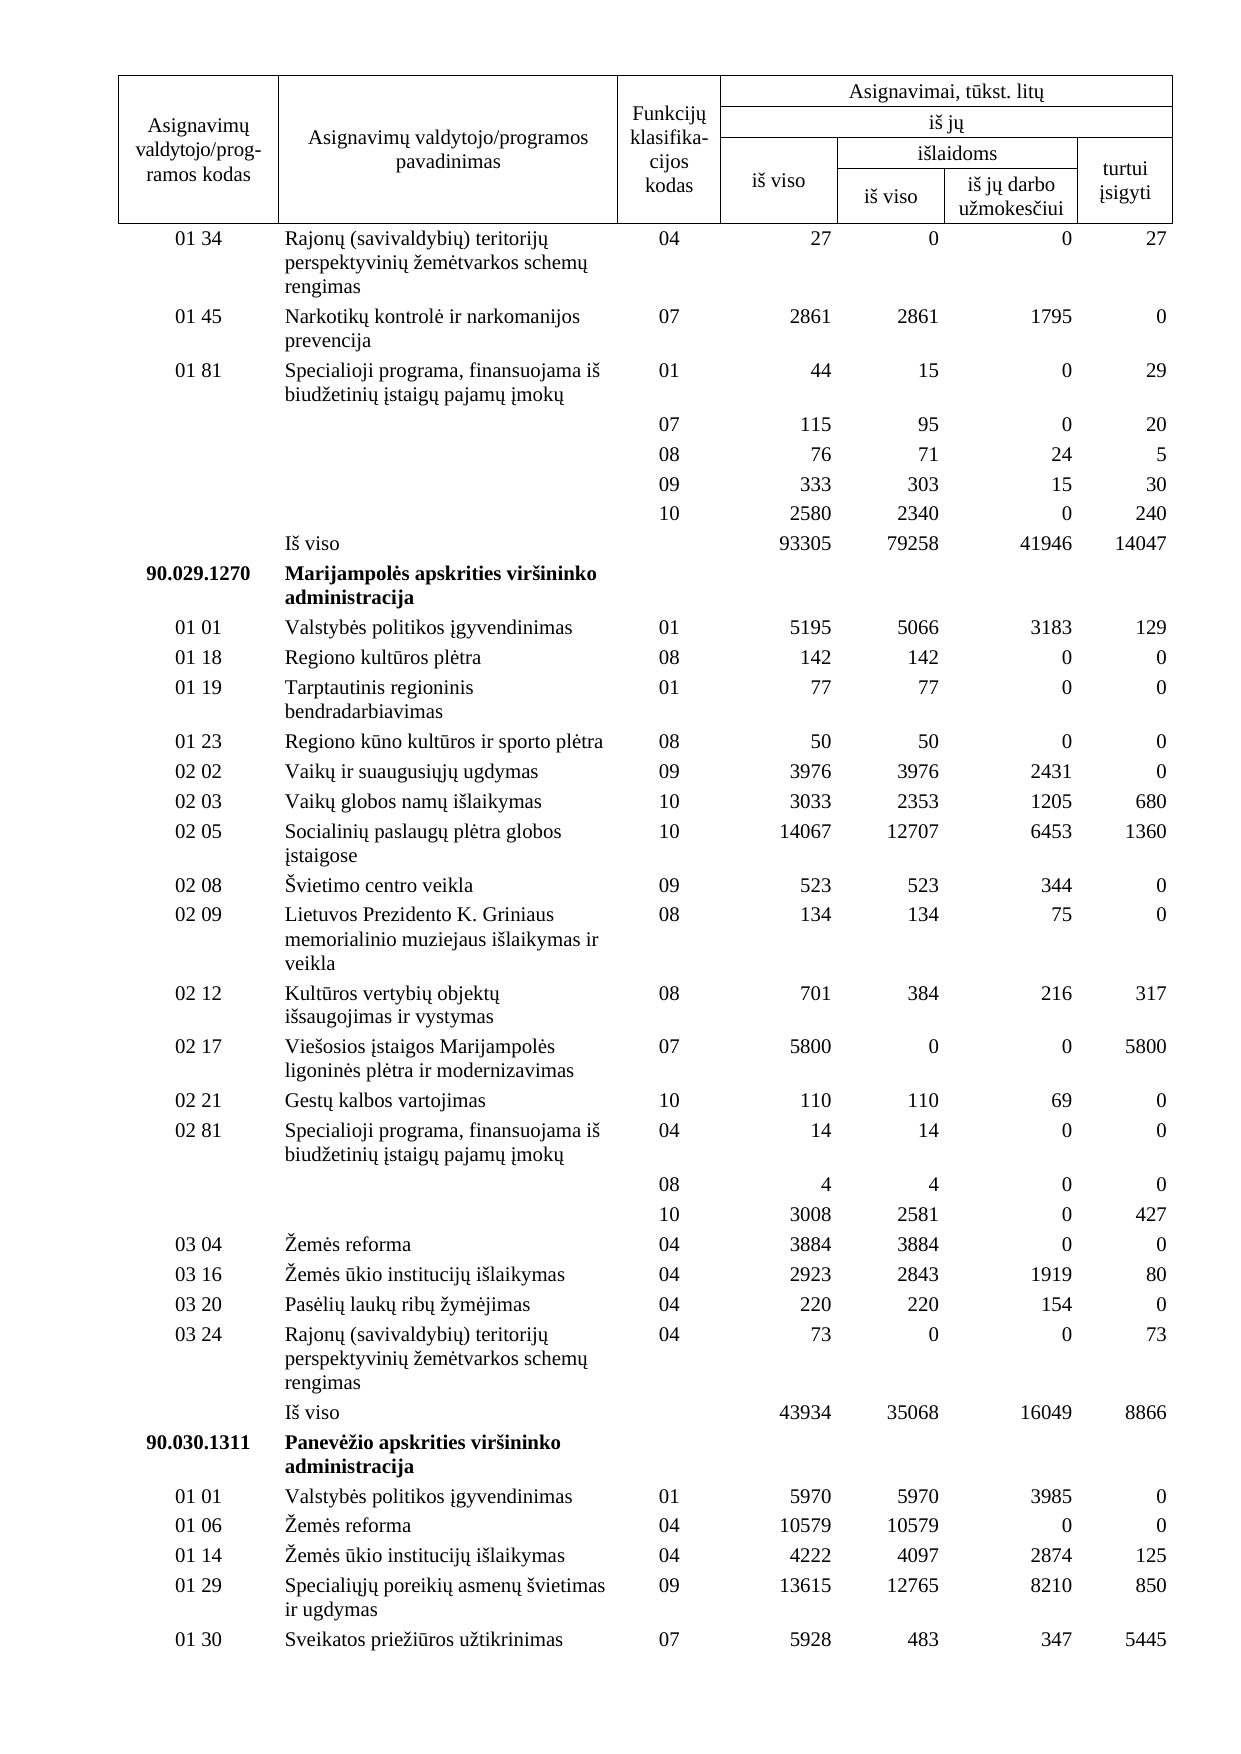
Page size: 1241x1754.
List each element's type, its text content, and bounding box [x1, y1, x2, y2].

table_cell 701 [720, 978, 837, 1031]
table_cell Pasėlių laukų ribų žymėjimas [279, 1289, 618, 1319]
table_cell 115 [720, 409, 837, 439]
table_cell [279, 1199, 618, 1229]
table_cell 0 [837, 224, 944, 301]
table_cell Panevėžio apskrities viršininko administracija [279, 1427, 618, 1481]
table_cell 04 [618, 1319, 720, 1397]
table_cell 5800 [720, 1031, 837, 1085]
table_cell Regiono kultūros plėtra [279, 642, 618, 672]
table_cell 0 [945, 1115, 1078, 1169]
table_cell 95 [837, 409, 944, 439]
table_cell 02 03 [118, 786, 278, 816]
table_cell [279, 1169, 618, 1199]
table_cell 03 20 [118, 1289, 278, 1319]
table_cell 125 [1078, 1540, 1172, 1570]
table_cell 01 [618, 355, 720, 409]
table_cell 03 24 [118, 1319, 278, 1397]
table_cell 2861 [837, 301, 944, 355]
table_cell 523 [720, 870, 837, 899]
table_cell 01 [618, 1481, 720, 1511]
table_cell 10579 [720, 1511, 837, 1540]
table_cell 0 [945, 355, 1078, 409]
table_cell 01 81 [118, 355, 278, 409]
table_cell 2923 [720, 1259, 837, 1289]
table_cell Kultūros vertybių objektų išsaugojimas ir vystymas [279, 978, 618, 1031]
table_cell Žemės reforma [279, 1229, 618, 1259]
table_cell išlaidoms [838, 138, 1077, 168]
table_cell 0 [1078, 1169, 1172, 1199]
table_cell 29 [1078, 355, 1172, 409]
table_cell iš viso [838, 169, 944, 223]
table_cell 216 [945, 978, 1078, 1031]
table_cell 0 [1078, 1229, 1172, 1259]
table_cell 6453 [945, 816, 1078, 869]
table_cell 24 [945, 439, 1078, 468]
table_cell 10 [618, 786, 720, 816]
table_cell [618, 1427, 720, 1481]
table_cell 09 [618, 756, 720, 786]
table_cell 02 17 [118, 1031, 278, 1085]
table_cell 680 [1078, 786, 1172, 816]
table_cell 220 [720, 1289, 837, 1319]
table_cell 0 [1078, 870, 1172, 899]
table_cell 10 [618, 1085, 720, 1115]
table_cell 129 [1078, 612, 1172, 642]
table_cell Žemės ūkio institucijų išlaikymas [279, 1259, 618, 1289]
table_cell 01 01 [118, 612, 278, 642]
table_cell [618, 558, 720, 612]
table_cell 08 [618, 642, 720, 672]
table_cell 07 [618, 1031, 720, 1085]
table_cell 142 [720, 642, 837, 672]
table_cell 14 [720, 1115, 837, 1169]
table_cell 0 [945, 1169, 1078, 1199]
table_cell Valstybės politikos įgyvendinimas [279, 1481, 618, 1511]
table_cell 04 [618, 1289, 720, 1319]
table_cell 5970 [720, 1481, 837, 1511]
table_cell [1078, 558, 1172, 612]
table_cell iš jų darbo užmokesčiui [945, 169, 1077, 223]
table_cell 03 04 [118, 1229, 278, 1259]
table_cell Socialinių paslaugų plėtra globos įstaigose [279, 816, 618, 869]
table_cell 0 [945, 1229, 1078, 1259]
table_cell [118, 499, 278, 528]
table_cell 01 30 [118, 1624, 278, 1654]
table_cell Iš viso [279, 528, 618, 558]
table_cell 8210 [945, 1570, 1078, 1624]
table_cell 07 [618, 301, 720, 355]
table_cell 220 [837, 1289, 944, 1319]
table_cell 01 [618, 612, 720, 642]
table_cell 0 [1078, 1115, 1172, 1169]
table_cell 90.030.1311 [118, 1427, 278, 1481]
table_cell 110 [720, 1085, 837, 1115]
table_cell 01 06 [118, 1511, 278, 1540]
table_cell 2843 [837, 1259, 944, 1289]
table_cell 2353 [837, 786, 944, 816]
table_cell 110 [837, 1085, 944, 1115]
table_cell 93305 [720, 528, 837, 558]
table_cell 0 [1078, 642, 1172, 672]
table_cell [1078, 1427, 1172, 1481]
table_cell 02 02 [118, 756, 278, 786]
table_cell 5928 [720, 1624, 837, 1654]
table_cell 77 [837, 672, 944, 726]
table_cell 0 [945, 1031, 1078, 1085]
table_cell 15 [945, 469, 1078, 498]
table_cell Vaikų ir suaugusiųjų ugdymas [279, 756, 618, 786]
table_cell 8866 [1078, 1397, 1172, 1427]
table_cell [118, 439, 278, 468]
table_cell 35068 [837, 1397, 944, 1427]
table_cell 3008 [720, 1199, 837, 1229]
table_cell 10 [618, 1199, 720, 1229]
table_cell 0 [945, 1511, 1078, 1540]
table_cell Valstybės politikos įgyvendinimas [279, 612, 618, 642]
table_cell 10 [618, 499, 720, 528]
table_cell [837, 1427, 944, 1481]
table_cell 43934 [720, 1397, 837, 1427]
table_cell 69 [945, 1085, 1078, 1115]
table_cell 154 [945, 1289, 1078, 1319]
table_cell 04 [618, 224, 720, 301]
table_cell 79258 [837, 528, 944, 558]
table_cell 0 [945, 409, 1078, 439]
table_cell 0 [945, 642, 1078, 672]
table_cell 13615 [720, 1570, 837, 1624]
table_cell Specialioji programa, finansuojama iš biudžetinių įstaigų pajamų įmokų [279, 1115, 618, 1169]
table_cell 80 [1078, 1259, 1172, 1289]
table_cell 12707 [837, 816, 944, 869]
table_cell 01 19 [118, 672, 278, 726]
table_cell [618, 528, 720, 558]
table_cell 73 [720, 1319, 837, 1397]
table_cell 50 [837, 726, 944, 756]
table_cell [279, 439, 618, 468]
table_cell 4097 [837, 1540, 944, 1570]
table_cell 3976 [720, 756, 837, 786]
table_cell 0 [945, 1199, 1078, 1229]
table_cell 0 [1078, 756, 1172, 786]
table_cell 07 [618, 1624, 720, 1654]
table_cell 30 [1078, 469, 1172, 498]
table_cell 4 [720, 1169, 837, 1199]
table_cell [118, 469, 278, 498]
table_cell 76 [720, 439, 837, 468]
table_cell 5195 [720, 612, 837, 642]
table_cell [118, 528, 278, 558]
table_cell 483 [837, 1624, 944, 1654]
table_cell 16049 [945, 1397, 1078, 1427]
table_cell 12765 [837, 1570, 944, 1624]
table_cell 73 [1078, 1319, 1172, 1397]
table_cell 50 [720, 726, 837, 756]
table_cell 0 [945, 672, 1078, 726]
table_cell 04 [618, 1115, 720, 1169]
table_cell [720, 558, 837, 612]
table_cell [279, 409, 618, 439]
table_cell Regiono kūno kultūros ir sporto plėtra [279, 726, 618, 756]
table_cell 10 [618, 816, 720, 869]
table_cell 2431 [945, 756, 1078, 786]
table_cell 850 [1078, 1570, 1172, 1624]
table_cell 523 [837, 870, 944, 899]
table_cell Specialioji programa, finansuojama iš biudžetinių įstaigų pajamų įmokų [279, 355, 618, 409]
table_cell Gestų kalbos vartojimas [279, 1085, 618, 1115]
table_cell 14047 [1078, 528, 1172, 558]
table_cell [945, 1427, 1078, 1481]
table_cell 2874 [945, 1540, 1078, 1570]
table_cell 5066 [837, 612, 944, 642]
table_cell 02 05 [118, 816, 278, 869]
table_cell Rajonų (savivaldybių) teritorijų perspektyvinių žemėtvarkos schemų rengimas [279, 224, 618, 301]
table_header Asignavimų valdytojo/programos pavadinimas [279, 76, 617, 223]
table_cell Specialiųjų poreikių asmenų švietimas ir ugdymas [279, 1570, 618, 1624]
table_cell 3976 [837, 756, 944, 786]
table_cell 01 14 [118, 1540, 278, 1570]
table_cell 2861 [720, 301, 837, 355]
table_cell 01 18 [118, 642, 278, 672]
table_cell 347 [945, 1624, 1078, 1654]
table_header Asignavimų valdytojo/prog-ramos kodas [119, 76, 278, 223]
table_cell 333 [720, 469, 837, 498]
table_cell 14 [837, 1115, 944, 1169]
table_cell [720, 1427, 837, 1481]
table_cell 0 [837, 1031, 944, 1085]
table_cell 08 [618, 1169, 720, 1199]
table_cell 1360 [1078, 816, 1172, 869]
table_cell 04 [618, 1229, 720, 1259]
table_cell Švietimo centro veikla [279, 870, 618, 899]
table_cell 134 [837, 900, 944, 977]
table_cell 0 [1078, 1085, 1172, 1115]
table_cell iš jų [721, 107, 1172, 137]
table_cell 44 [720, 355, 837, 409]
table_cell 01 29 [118, 1570, 278, 1624]
table_cell [279, 499, 618, 528]
table_cell 5970 [837, 1481, 944, 1511]
table_cell 0 [1078, 1481, 1172, 1511]
table_cell 3884 [837, 1229, 944, 1259]
table_cell [118, 1199, 278, 1229]
table_cell 04 [618, 1511, 720, 1540]
table_cell 4222 [720, 1540, 837, 1570]
table_cell 0 [1078, 726, 1172, 756]
table_cell Vaikų globos namų išlaikymas [279, 786, 618, 816]
table_cell 09 [618, 469, 720, 498]
table_cell [837, 558, 944, 612]
table_cell 427 [1078, 1199, 1172, 1229]
table_cell Rajonų (savivaldybių) teritorijų perspektyvinių žemėtvarkos schemų rengimas [279, 1319, 618, 1397]
table_cell 0 [945, 1319, 1078, 1397]
table_cell 20 [1078, 409, 1172, 439]
table_cell 14067 [720, 816, 837, 869]
table_cell Iš viso [279, 1397, 618, 1427]
table_cell 2581 [837, 1199, 944, 1229]
table_cell 02 81 [118, 1115, 278, 1169]
table_cell 134 [720, 900, 837, 977]
table_cell Narkotikų kontrolė ir narkomanijos prevencija [279, 301, 618, 355]
table_cell 77 [720, 672, 837, 726]
table_cell 5445 [1078, 1624, 1172, 1654]
table_cell 71 [837, 439, 944, 468]
table_cell 15 [837, 355, 944, 409]
table_cell 0 [1078, 672, 1172, 726]
table_header Funkcijų klasifika-cijos kodas [618, 76, 720, 223]
table_cell 04 [618, 1540, 720, 1570]
table_cell 03 16 [118, 1259, 278, 1289]
table_cell 1205 [945, 786, 1078, 816]
table_cell turtui įsigyti [1078, 138, 1172, 223]
table_cell 0 [945, 224, 1078, 301]
table_cell [618, 1397, 720, 1427]
table_cell 0 [1078, 900, 1172, 977]
table_cell [118, 1397, 278, 1427]
table_header Asignavimai, tūkst. litų [721, 76, 1172, 106]
table_cell Marijampolės apskrities viršininko administracija [279, 558, 618, 612]
table_cell 01 [618, 672, 720, 726]
table_cell 2340 [837, 499, 944, 528]
table_cell 4 [837, 1169, 944, 1199]
table_cell 09 [618, 870, 720, 899]
table_cell 3884 [720, 1229, 837, 1259]
table_cell [118, 409, 278, 439]
table_cell 27 [1078, 224, 1172, 301]
table_cell 01 34 [118, 224, 278, 301]
table_cell 0 [1078, 301, 1172, 355]
table_cell 3183 [945, 612, 1078, 642]
table_cell 303 [837, 469, 944, 498]
table_cell [118, 1169, 278, 1199]
table_cell 0 [945, 499, 1078, 528]
table_cell 1919 [945, 1259, 1078, 1289]
table_cell 02 09 [118, 900, 278, 977]
table_cell 09 [618, 1570, 720, 1624]
table_cell 08 [618, 439, 720, 468]
table_cell 10579 [837, 1511, 944, 1540]
table_cell 01 23 [118, 726, 278, 756]
table_cell 08 [618, 978, 720, 1031]
table_cell 5800 [1078, 1031, 1172, 1085]
table_cell 0 [1078, 1289, 1172, 1319]
table_cell 08 [618, 900, 720, 977]
table_cell Lietuvos Prezidento K. Griniaus memorialinio muziejaus išlaikymas ir veikla [279, 900, 618, 977]
table_cell 1795 [945, 301, 1078, 355]
table_cell 02 08 [118, 870, 278, 899]
table_cell Žemės ūkio institucijų išlaikymas [279, 1540, 618, 1570]
table_cell iš viso [721, 138, 837, 223]
table_cell Viešosios įstaigos Marijampolės ligoninės plėtra ir modernizavimas [279, 1031, 618, 1085]
table_cell 3033 [720, 786, 837, 816]
table_cell 5 [1078, 439, 1172, 468]
table_cell [279, 469, 618, 498]
table_cell 142 [837, 642, 944, 672]
table_cell 2580 [720, 499, 837, 528]
table_cell 01 45 [118, 301, 278, 355]
table_cell 0 [1078, 1511, 1172, 1540]
table_cell 384 [837, 978, 944, 1031]
table_cell 344 [945, 870, 1078, 899]
table_cell 27 [720, 224, 837, 301]
table_cell Žemės reforma [279, 1511, 618, 1540]
table_cell 75 [945, 900, 1078, 977]
table_cell 0 [837, 1319, 944, 1397]
table_cell 08 [618, 726, 720, 756]
table_cell Sveikatos priežiūros užtikrinimas [279, 1624, 618, 1654]
table_cell 3985 [945, 1481, 1078, 1511]
table_cell 04 [618, 1259, 720, 1289]
table_cell 41946 [945, 528, 1078, 558]
table_cell 07 [618, 409, 720, 439]
table_cell 240 [1078, 499, 1172, 528]
table_cell 317 [1078, 978, 1172, 1031]
table_cell [945, 558, 1078, 612]
table_cell 0 [945, 726, 1078, 756]
table_cell Tarptautinis regioninis bendradarbiavimas [279, 672, 618, 726]
table_cell 02 12 [118, 978, 278, 1031]
table_cell 02 21 [118, 1085, 278, 1115]
table_cell 90.029.1270 [118, 558, 278, 612]
table_cell 01 01 [118, 1481, 278, 1511]
